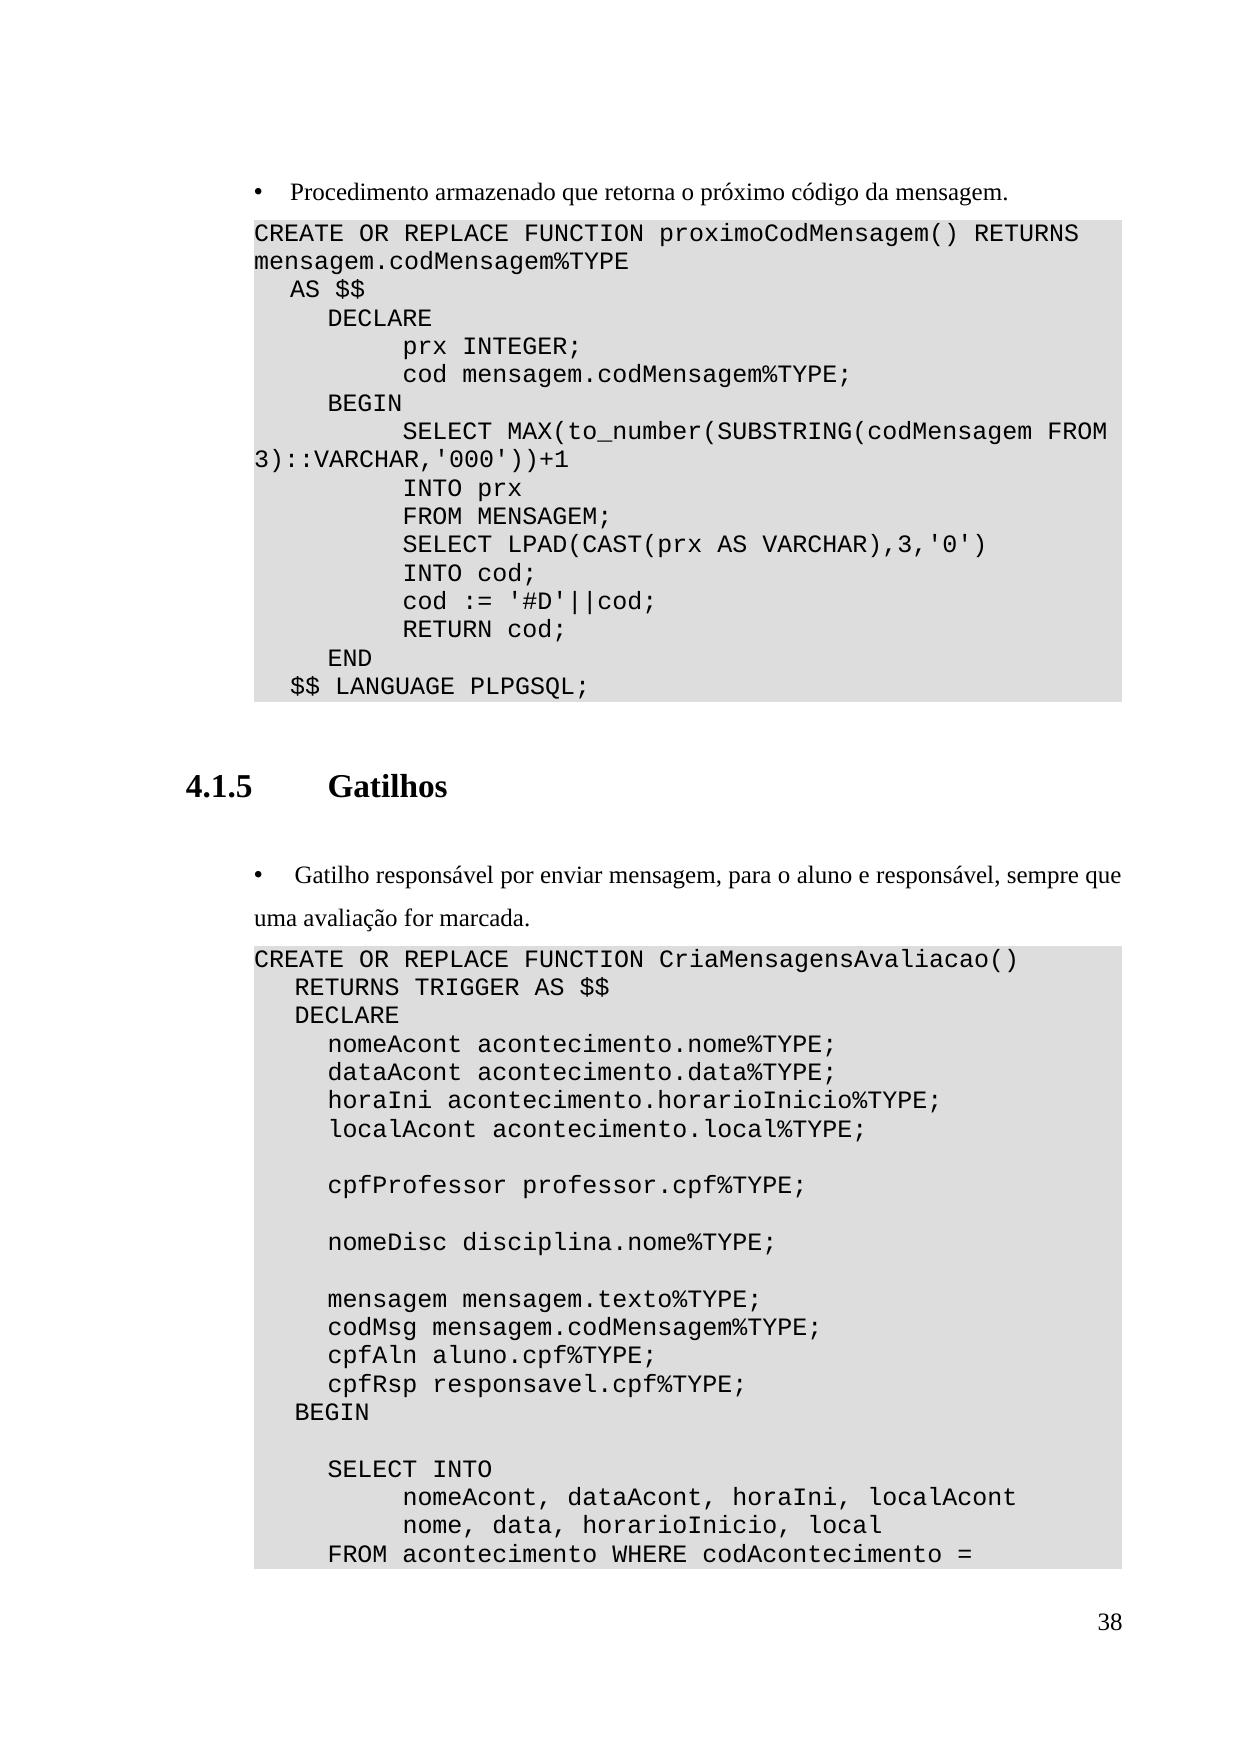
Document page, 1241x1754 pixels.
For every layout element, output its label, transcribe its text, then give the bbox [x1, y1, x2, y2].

text prx INTEGER; [254, 334, 1122, 362]
text nomeAcont acontecimento.nome%TYPE; [254, 1031, 1122, 1059]
text codMsg mensagem.codMensagem%TYPE; [254, 1314, 1122, 1343]
list Procedimento armazenado que retorna o próximo código da mensagem. [254, 177, 1122, 206]
text mensagem mensagem.texto%TYPE; [254, 1286, 1122, 1314]
text BEGIN [254, 390, 1122, 419]
text nomeAcont, dataAcont, horaIni, localAcont [254, 1484, 1122, 1513]
text INTO cod; [254, 560, 1122, 589]
text CREATE OR REPLACE FUNCTION CriaMensagensAvaliacao() [254, 946, 1122, 974]
text cpfAln aluno.cpf%TYPE; [254, 1343, 1122, 1371]
text RETURNS TRIGGER AS $$ [254, 974, 1122, 1003]
list Gatilho responsável por enviar mensagem, para o aluno e responsável, sempre que uma avaliação for marcada. [254, 860, 1122, 932]
text SELECT INTO [254, 1456, 1122, 1484]
text nome, data, horarioInicio, local [254, 1513, 1122, 1541]
text RETURN cod; [254, 617, 1122, 645]
text SELECT LPAD(CAST(prx AS VARCHAR),3,'0') [254, 532, 1122, 560]
text INTO prx [254, 475, 1122, 504]
text localAcont acontecimento.local%TYPE; [254, 1116, 1122, 1144]
text AS $$ [254, 277, 1122, 305]
text cod := '#D'||cod; [254, 589, 1122, 617]
text cpfProfessor professor.cpf%TYPE; [254, 1173, 1122, 1201]
text END [254, 645, 1122, 674]
text DECLARE [254, 1003, 1122, 1031]
text horaIni acontecimento.horarioInicio%TYPE; [254, 1088, 1122, 1116]
text FROM MENSAGEM; [254, 504, 1122, 532]
text SELECT MAX(to_number(SUBSTRING(codMensagem FROM 3)::VARCHAR,'000'))+1 [254, 419, 1122, 475]
text nomeDisc disciplina.nome%TYPE; [254, 1229, 1122, 1258]
text CREATE OR REPLACE FUNCTION proximoCodMensagem() RETURNS mensagem.codMensagem%TYPE [254, 220, 1122, 277]
text cpfRsp responsavel.cpf%TYPE; [254, 1371, 1122, 1399]
text dataAcont acontecimento.data%TYPE; [254, 1059, 1122, 1088]
text cod mensagem.codMensagem%TYPE; [254, 362, 1122, 390]
subtitle Gatilhos [177, 766, 1122, 804]
text DECLARE [254, 305, 1122, 334]
text FROM acontecimento WHERE codAcontecimento = [254, 1541, 1122, 1569]
text $$ LANGUAGE PLPGSQL; [254, 674, 1122, 702]
text BEGIN [254, 1399, 1122, 1428]
